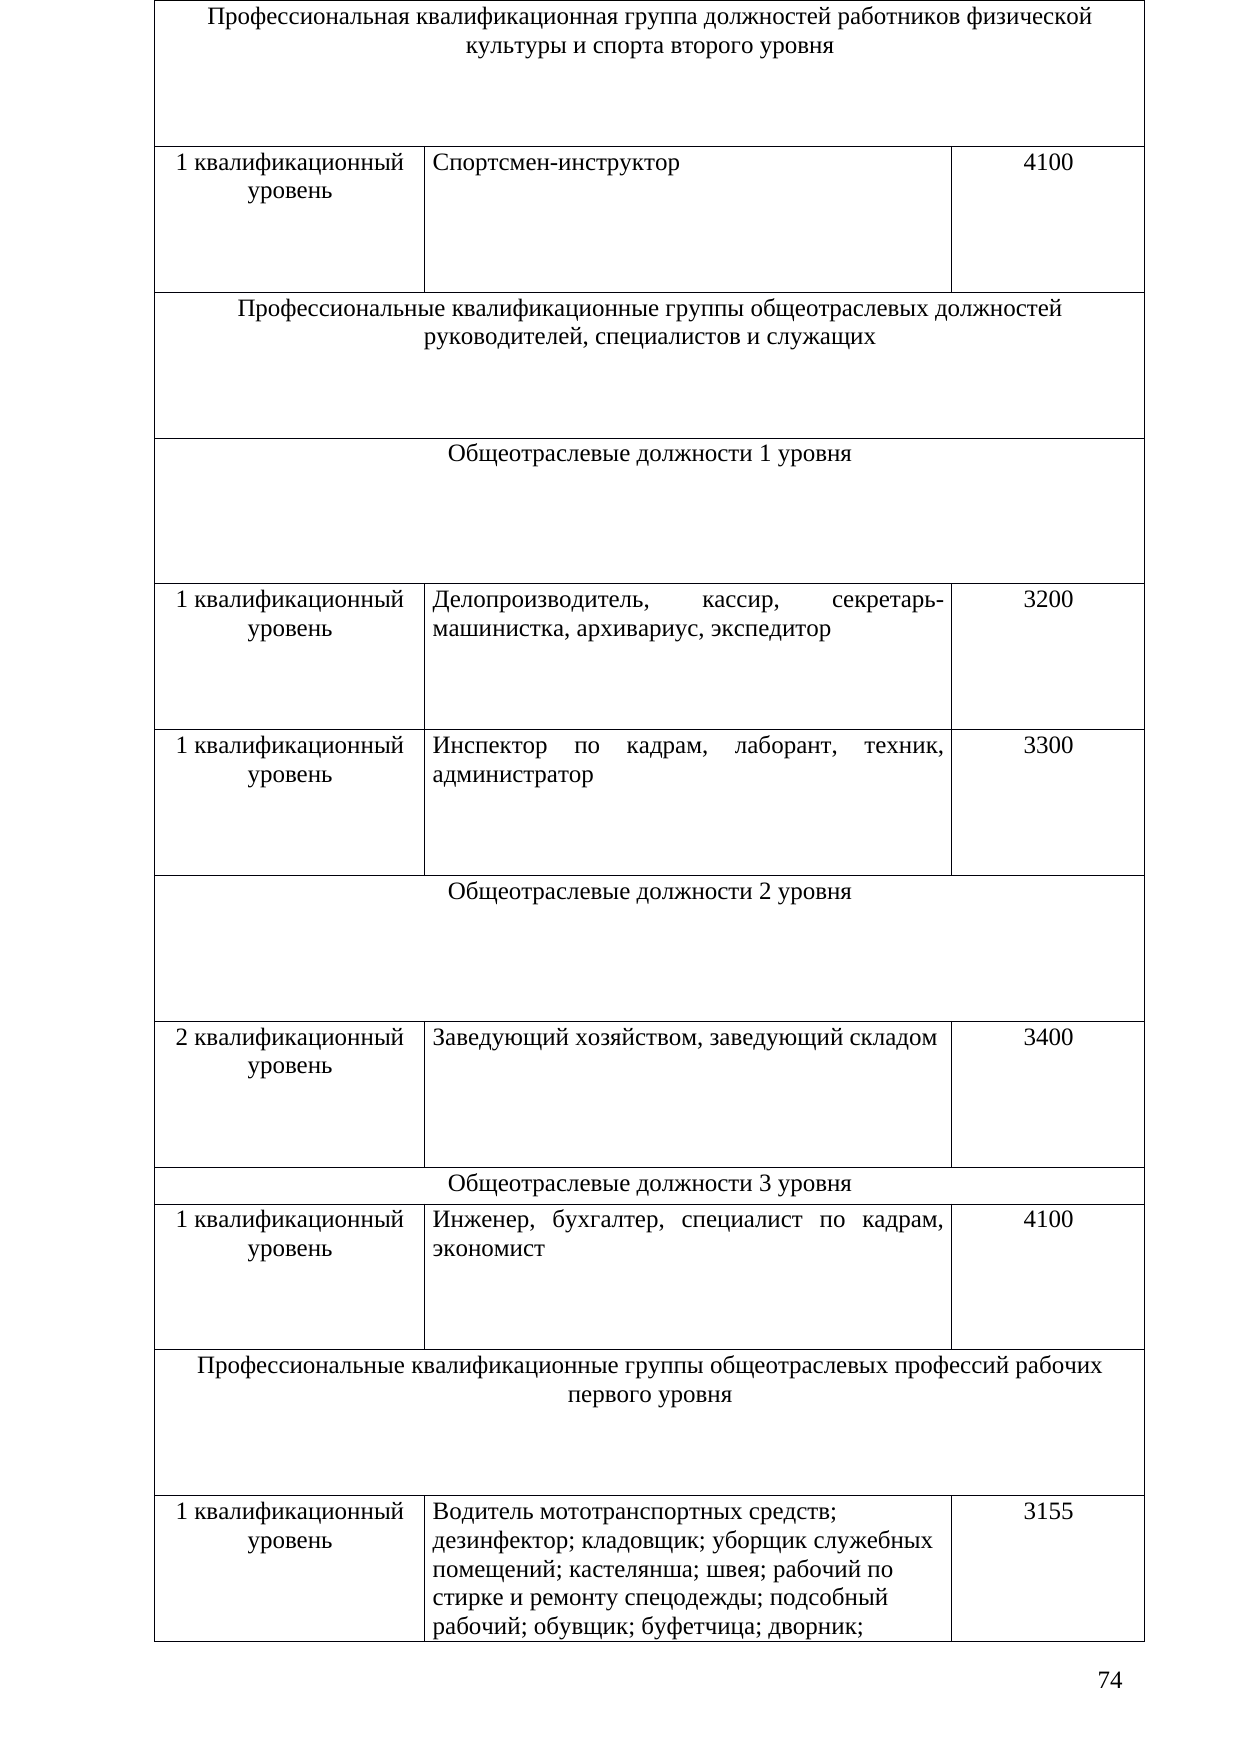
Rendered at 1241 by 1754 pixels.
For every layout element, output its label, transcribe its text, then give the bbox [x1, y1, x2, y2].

table_cell Общеотраслевые должности 1 уровня [155, 439, 1144, 583]
table_cell Спортсмен-инструктор [425, 147, 951, 292]
table_cell Заведующий хозяйством, заведующий складом [425, 1022, 951, 1167]
table_cell 3155 [952, 1496, 1144, 1641]
table_cell Инспектор по кадрам, лаборант, техник, администратор [425, 730, 951, 875]
table_cell 3400 [952, 1022, 1144, 1167]
table_cell Профессиональная квалификационная группа должностей работников физической культуры и спорта второго уровня [155, 1, 1144, 146]
table_cell 4100 [952, 1205, 1144, 1349]
table_cell Общеотраслевые должности 2 уровня [155, 876, 1144, 1021]
table_cell Водитель мототранспортных средств; дезинфектор; кладовщик; уборщик служебных помещений; кастелянша; швея; рабочий по стирке и ремонту спецодежды; подсобный рабочий; обувщик; буфетчица; дворник; [425, 1496, 951, 1641]
table_cell 1 квалификационный уровень [155, 584, 424, 729]
table_cell 1 квалификационный уровень [155, 1205, 424, 1349]
table_cell Инженер, бухгалтер, специалист по кадрам, экономист [425, 1205, 951, 1349]
table_cell 1 квалификационный уровень [155, 147, 424, 292]
table_cell 2 квалификационный уровень [155, 1022, 424, 1167]
table_cell 4100 [952, 147, 1144, 292]
table_cell 1 квалификационный уровень [155, 730, 424, 875]
table_cell Профессиональные квалификационные группы общеотраслевых должностей руководителей, специалистов и служащих [155, 293, 1144, 437]
table_cell 3200 [952, 584, 1144, 729]
table_cell 3300 [952, 730, 1144, 875]
table_cell Делопроизводитель, кассир, секретарь-машинистка, архивариус, экспедитор [425, 584, 951, 729]
table_cell Профессиональные квалификационные группы общеотраслевых профессий рабочих первого уровня [155, 1350, 1144, 1495]
table_cell Общеотраслевые должности 3 уровня [155, 1168, 1144, 1203]
table_cell 1 квалификационный уровень [155, 1496, 424, 1641]
